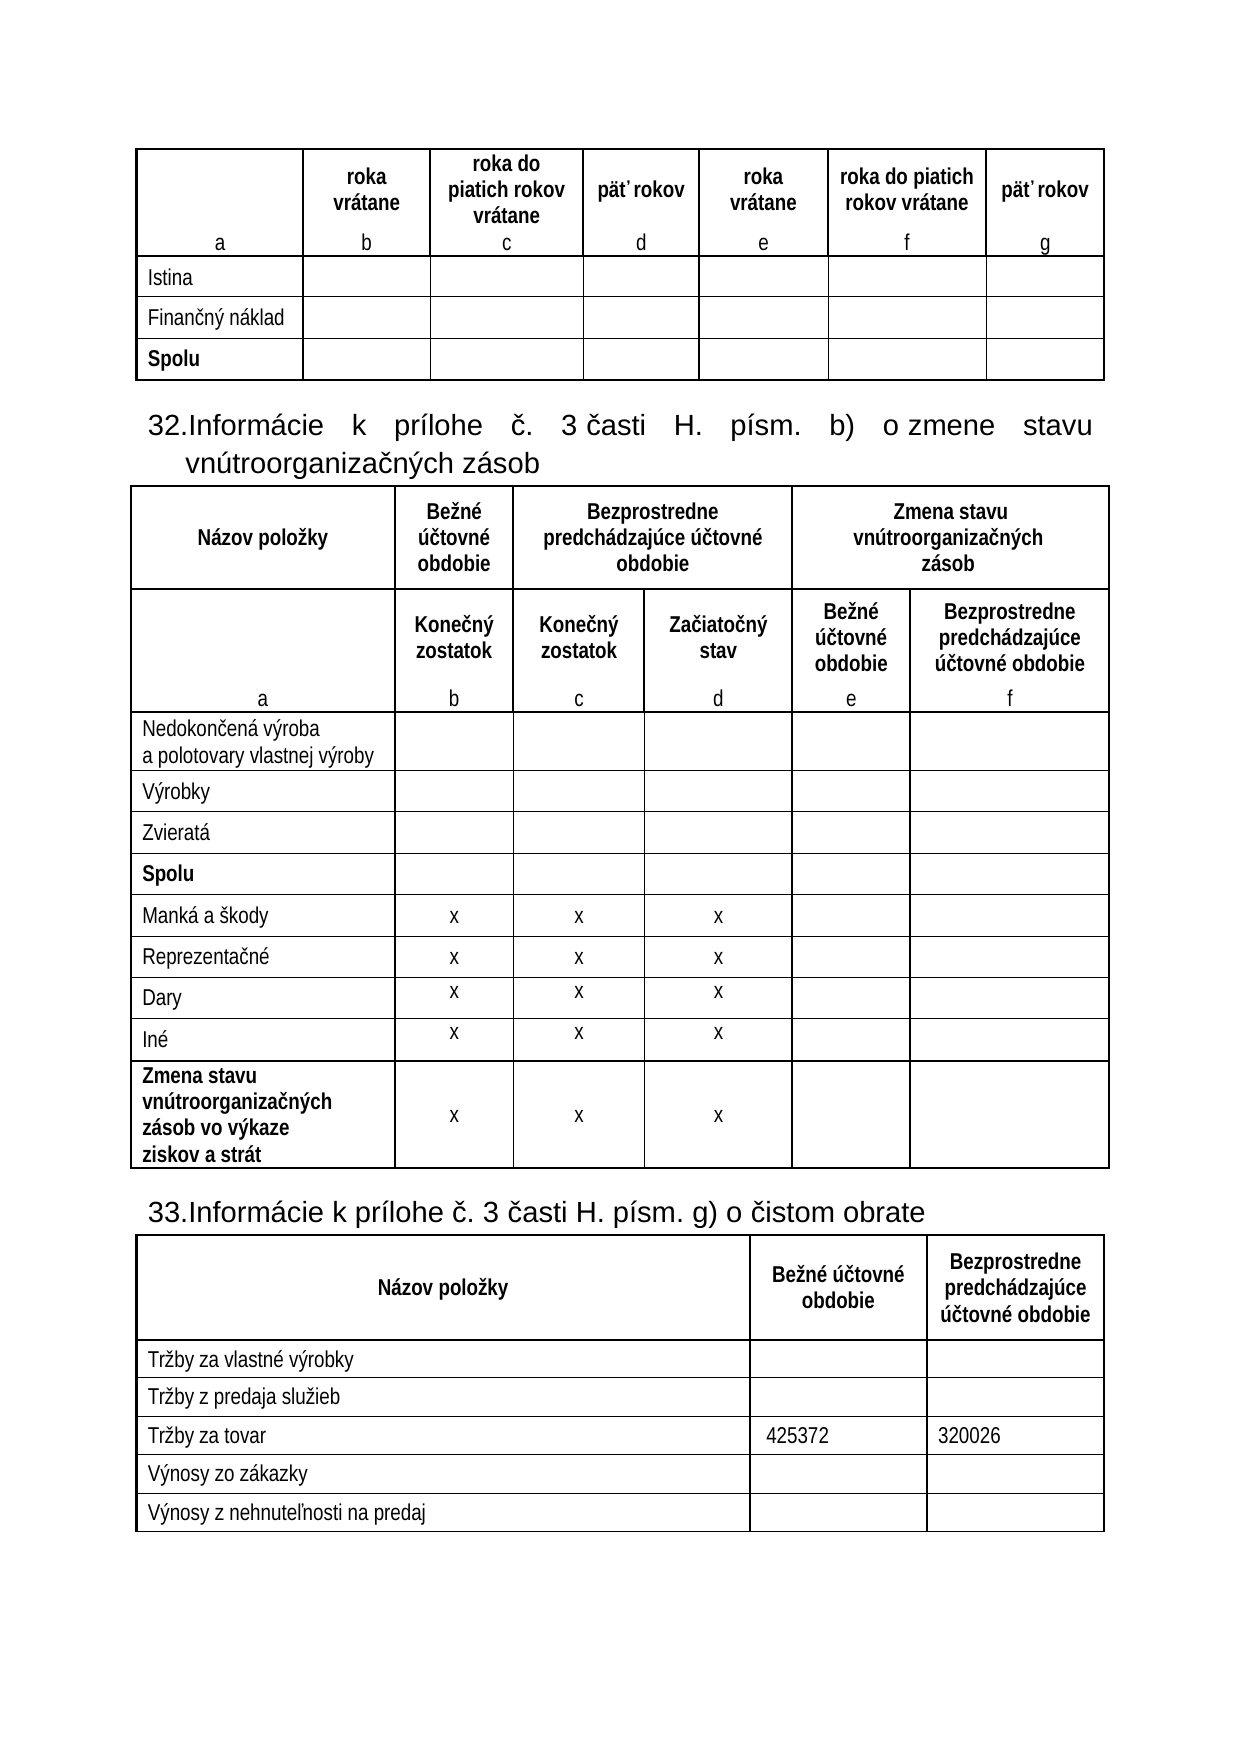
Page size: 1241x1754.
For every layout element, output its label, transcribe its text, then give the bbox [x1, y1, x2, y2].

table_cell Bezprostredne predchádzajúce účtovné obdobie [911, 590, 1108, 685]
table_cell roka do piatich rokov vrátane [431, 150, 582, 229]
title Informácie k prílohe č. 3 časti H. písm. g) o čistom obrate [148, 1196, 1093, 1229]
table_cell x [396, 895, 513, 936]
table_cell f [829, 229, 985, 255]
table_cell f [911, 685, 1108, 711]
table_cell [514, 771, 644, 811]
table_cell Výnosy zo zákazky [138, 1455, 749, 1492]
table_cell Konečný zostatok [514, 590, 643, 685]
table_cell x [514, 1019, 644, 1059]
table_cell [700, 339, 828, 379]
table_cell c [431, 229, 582, 255]
table_cell Bežné účtovné obdobie [793, 590, 909, 685]
table_cell x [396, 978, 513, 1018]
table_cell [396, 771, 513, 811]
table_cell [829, 339, 986, 379]
table_cell [911, 854, 1108, 894]
table_cell b [396, 685, 512, 711]
table_cell x [645, 1062, 791, 1167]
table_cell [911, 895, 1108, 936]
table_cell [987, 257, 1103, 296]
table_cell [911, 1019, 1108, 1059]
table_cell [431, 257, 583, 296]
table_cell [645, 713, 791, 770]
table_cell [396, 713, 513, 770]
table_cell [751, 1494, 926, 1531]
table_cell d [584, 229, 698, 255]
table_cell x [645, 895, 791, 936]
table_cell x [645, 978, 791, 1018]
table_cell [645, 812, 791, 853]
table_cell Dary [132, 978, 394, 1018]
table_cell x [396, 1019, 513, 1059]
table_cell e [793, 685, 909, 711]
table_cell [645, 854, 791, 894]
table_cell x [396, 937, 513, 977]
table_cell roka do piatich rokov vrátane [829, 150, 985, 229]
table_cell Zvieratá [132, 812, 394, 853]
table_cell [514, 854, 644, 894]
table_cell [829, 297, 986, 338]
table_cell päť rokov [987, 150, 1103, 229]
table_cell [911, 978, 1108, 1018]
table_cell Zmena stavu vnútroorganizačných zásob vo výkaze ziskov a strát [132, 1062, 394, 1167]
table_cell [793, 812, 909, 853]
table_cell e [700, 229, 827, 255]
table_cell [514, 812, 644, 853]
table_cell Nedokončená výroba a polotovary vlastnej výroby [132, 713, 394, 770]
table_header Názov položky [132, 487, 394, 588]
table_cell [584, 297, 698, 338]
table_cell x [645, 937, 791, 977]
table_cell a [138, 229, 302, 255]
table_cell Spolu [138, 339, 302, 379]
table_cell g [987, 229, 1103, 255]
table_cell [396, 854, 513, 894]
table_cell [793, 771, 909, 811]
table_cell [793, 713, 909, 770]
table_cell [396, 812, 513, 853]
table_cell [584, 257, 698, 296]
table_cell Začiatočný stav [645, 590, 791, 685]
table_cell [793, 1019, 909, 1059]
table_cell [928, 1494, 1103, 1531]
table_cell [138, 150, 302, 229]
table_header Bezprostredne predchádzajúce účtovné obdobie [928, 1236, 1103, 1339]
table_header Bezprostredne predchádzajúce účtovné obdobie [514, 487, 791, 588]
table_cell [751, 1455, 926, 1492]
table_cell roka vrátane [304, 150, 429, 229]
table_cell Iné [132, 1019, 394, 1059]
table_cell Tržby za tovar [138, 1417, 749, 1454]
table_cell [304, 339, 430, 379]
table_cell [431, 297, 583, 338]
table_cell [304, 257, 430, 296]
table_cell c [514, 685, 643, 711]
table_cell [987, 297, 1103, 338]
table_cell [793, 895, 909, 936]
table_cell [431, 339, 583, 379]
table_cell [911, 937, 1108, 977]
table_cell [829, 257, 986, 296]
table_cell [793, 854, 909, 894]
table_cell Manká a škody [132, 895, 394, 936]
table_cell Reprezentačné [132, 937, 394, 977]
table_cell [751, 1378, 926, 1416]
table_header Zmena stavu vnútroorganizačných zásob [793, 487, 1108, 588]
table_cell Výnosy z nehnuteľnosti na predaj [138, 1494, 749, 1531]
table_header Bežné účtovné obdobie [751, 1236, 926, 1339]
table_cell Tržby z predaja služieb [138, 1378, 749, 1416]
table_cell [793, 978, 909, 1018]
table_cell 425372 [751, 1417, 926, 1454]
table_cell b [304, 229, 429, 255]
table_header Bežné účtovné obdobie [396, 487, 512, 588]
table_cell x [514, 937, 644, 977]
table_cell [911, 771, 1108, 811]
table_cell Spolu [132, 854, 394, 894]
table_cell x [514, 895, 644, 936]
table_cell [514, 713, 644, 770]
table_cell [132, 590, 394, 685]
table_cell Finančný náklad [138, 297, 302, 338]
table_cell [911, 812, 1108, 853]
table_cell x [514, 978, 644, 1018]
table_cell d [645, 685, 791, 711]
table_header Názov položky [138, 1236, 749, 1339]
table_cell [793, 937, 909, 977]
table_cell päť rokov [584, 150, 698, 229]
table_cell Konečný zostatok [396, 590, 512, 685]
table_cell [928, 1378, 1103, 1416]
table_cell [304, 297, 430, 338]
table_cell x [396, 1062, 513, 1167]
table_cell [700, 257, 828, 296]
table_cell 320026 [928, 1417, 1103, 1454]
table_cell [793, 1062, 909, 1167]
table_cell [928, 1341, 1103, 1377]
table_cell x [645, 1019, 791, 1059]
table_cell [584, 339, 698, 379]
table_cell [928, 1455, 1103, 1492]
table_cell Tržby za vlastné výrobky [138, 1341, 749, 1377]
table_cell Výrobky [132, 771, 394, 811]
table_cell roka vrátane [700, 150, 827, 229]
table_cell [911, 1062, 1108, 1167]
table_cell [700, 297, 828, 338]
title Informácie k prílohe č. 3 časti H. písm. b) o zmene stavu vnútroorganizačných zásob [148, 408, 1093, 480]
table_cell [751, 1341, 926, 1377]
table_cell [645, 771, 791, 811]
table_cell [987, 339, 1103, 379]
table_cell a [132, 685, 394, 711]
table_cell [911, 713, 1108, 770]
table_cell x [514, 1062, 644, 1167]
table_cell Istina [138, 257, 302, 296]
